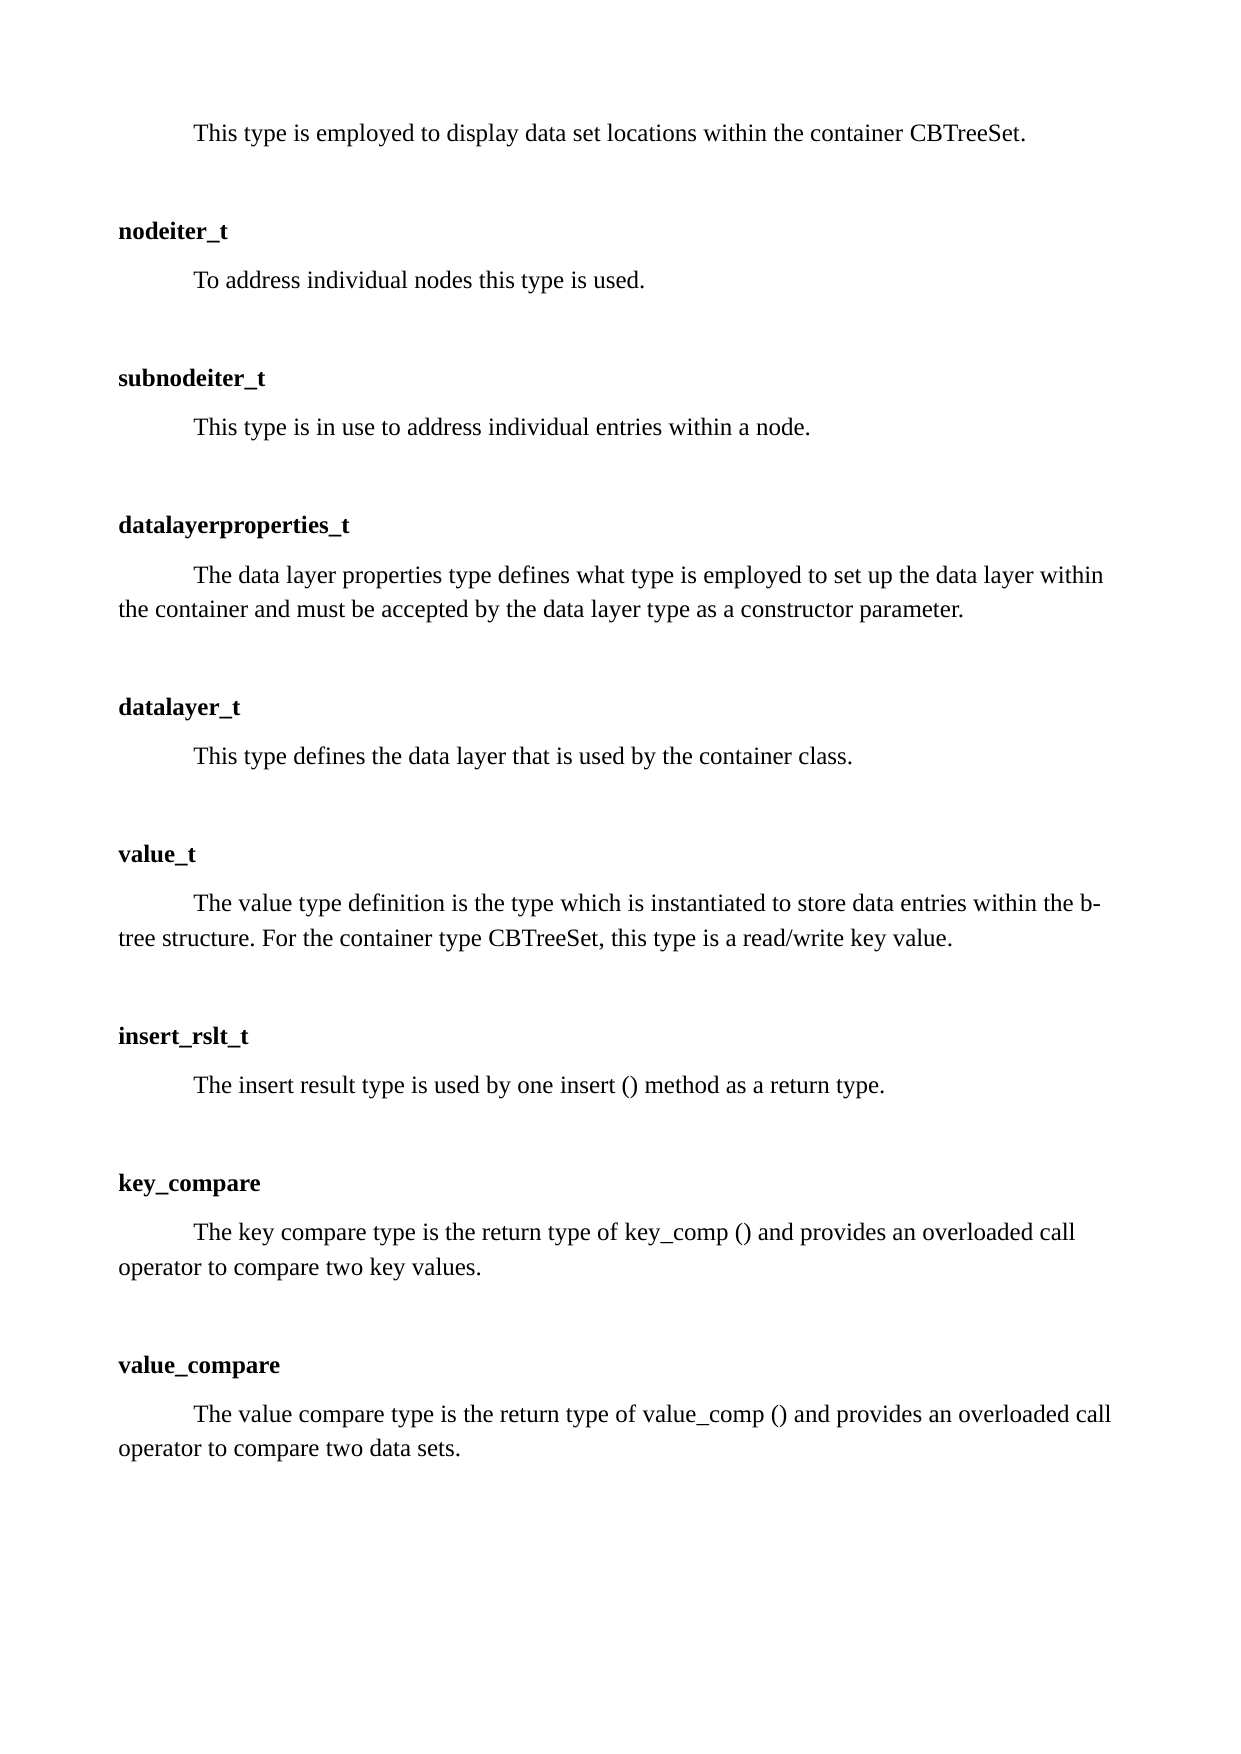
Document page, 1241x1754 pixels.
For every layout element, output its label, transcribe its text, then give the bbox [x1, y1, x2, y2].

text datalayerproperties_t [118, 511, 1122, 539]
text To address individual nodes this type is used. [118, 265, 1122, 294]
text The key compare type is the return type of key_comp () and provides an overloaded call operator to compare two key values. [118, 1217, 1122, 1281]
text nodeiter_t [118, 216, 1122, 245]
text The value type definition is the type which is instantiated to store data entries within the b-tree structure. For the container type CBTreeSet, this type is a read/write key value. [118, 888, 1122, 952]
text This type is employed to display data set locations within the container CBTreeSet. [118, 118, 1122, 147]
text insert_rslt_t [118, 1021, 1122, 1050]
text This type is in use to address individual entries within a node. [118, 412, 1122, 441]
text value_t [118, 839, 1122, 868]
text The value compare type is the return type of value_comp () and provides an overloaded call operator to compare two data sets. [118, 1399, 1122, 1462]
text key_compare [118, 1168, 1122, 1197]
text value_compare [118, 1350, 1122, 1379]
text The data layer properties type defines what type is employed to set up the data layer within the container and must be accepted by the data layer type as a constructor parameter. [118, 560, 1122, 623]
text This type defines the data layer that is used by the container class. [118, 741, 1122, 770]
text subnodeiter_t [118, 363, 1122, 392]
text datalayer_t [118, 692, 1122, 721]
text The insert result type is used by one insert () method as a return type. [118, 1070, 1122, 1099]
